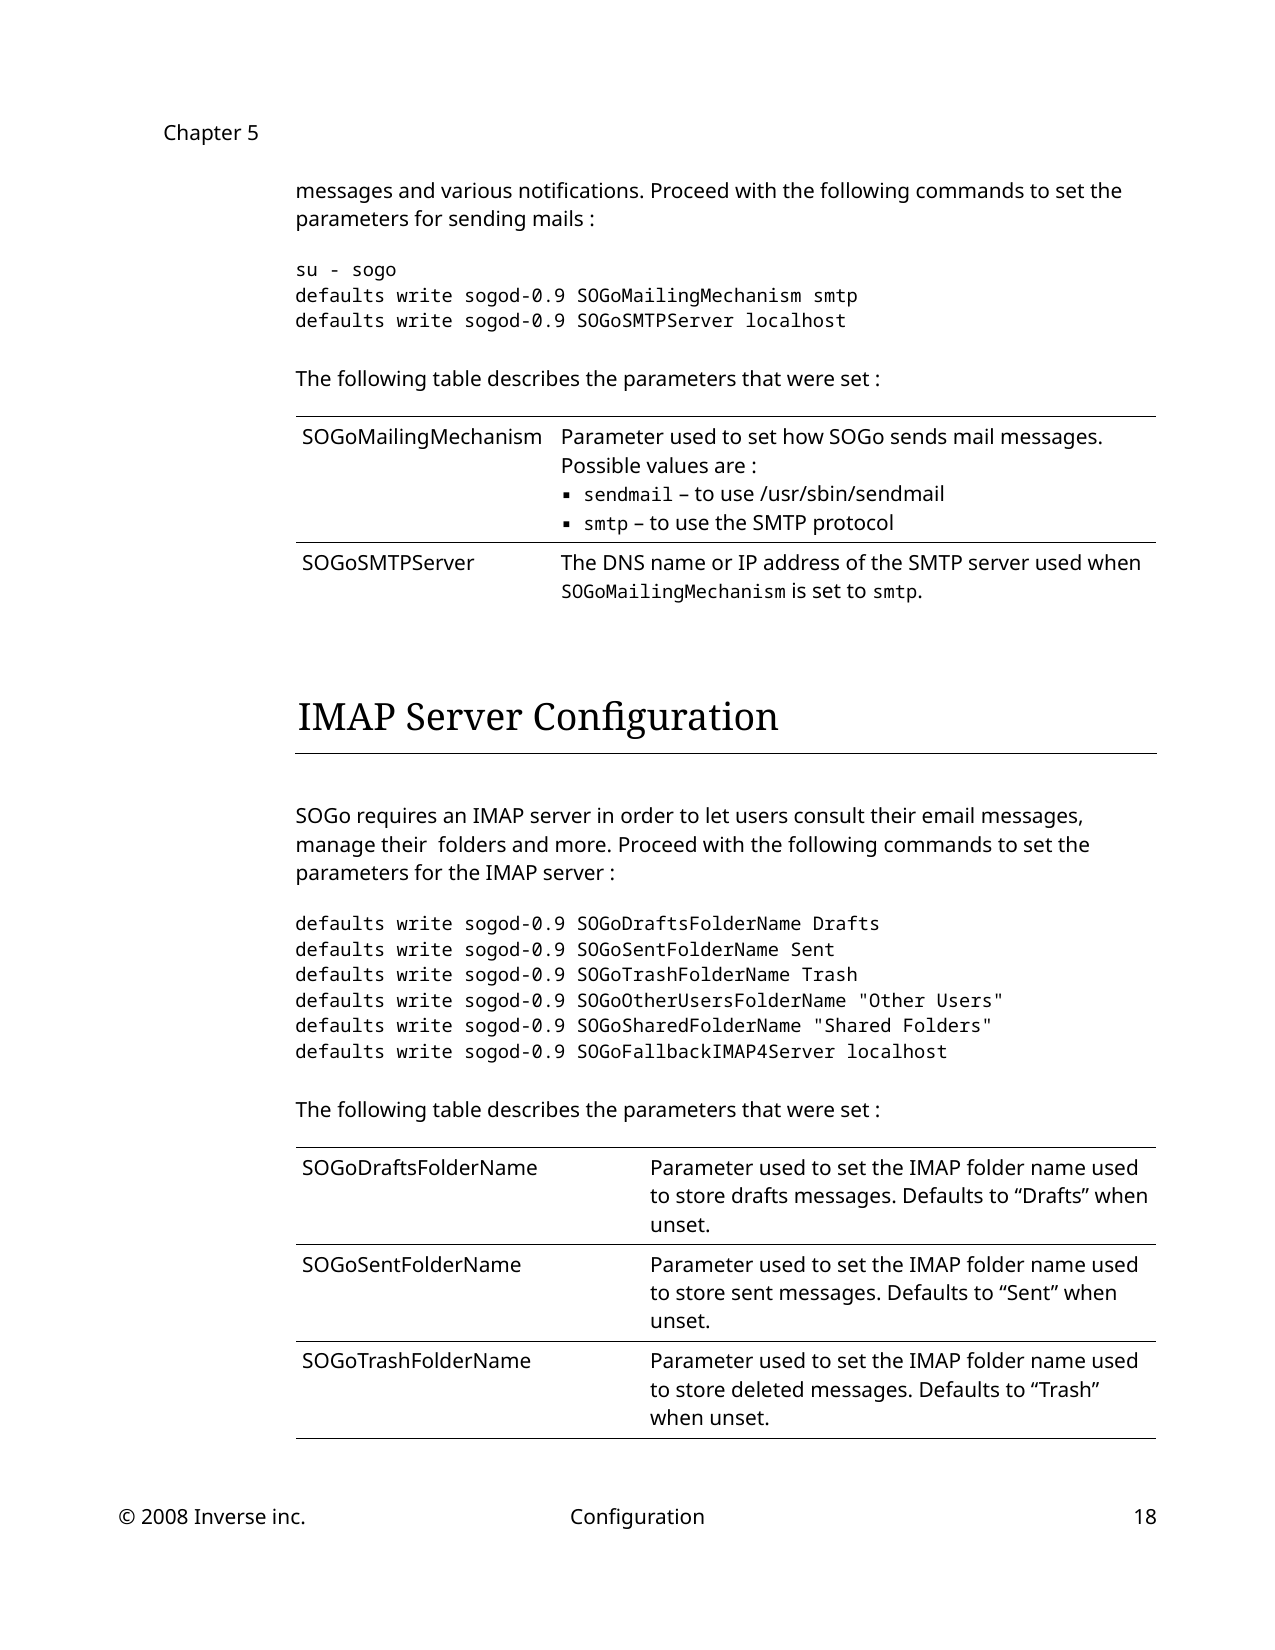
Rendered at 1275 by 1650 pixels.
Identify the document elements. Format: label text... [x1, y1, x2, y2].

table_header Parameter used to set the IMAP folder name used to store drafts messages. Defaults to “Drafts” when unset. [644, 1148, 1156, 1244]
text defaults write sogod-0.9 SOGoSMTPServer localhost [295, 308, 1157, 333]
text defaults write sogod-0.9 SOGoFallbackIMAP4Server localhost [295, 1038, 1157, 1064]
text defaults write sogod-0.9 SOGoOtherUsersFolderName "Other Users" [295, 987, 1157, 1013]
text The following table describes the parameters that were set : [295, 364, 1157, 393]
text defaults write sogod-0.9 SOGoTrashFolderName Trash [295, 962, 1157, 987]
table_cell Parameter used to set the IMAP folder name used to store sent messages. Defaults to “Sent” when unset. [644, 1245, 1156, 1341]
table_header SOGoMailingMechanism [296, 417, 555, 542]
text su - sogo [295, 257, 1157, 282]
table_header Parameter used to set how SOGo sends mail messages. Possible values are : ◾ sendmail – to use /usr/sbin/sendmail ◾ smtp – to use the SMTP protocol [555, 417, 1156, 542]
table_cell SOGoTrashFolderName [296, 1342, 644, 1438]
text defaults write sogod-0.9 SOGoSentFolderName Sent [295, 936, 1157, 962]
table_cell The DNS name or IP address of the SMTP server used when SOGoMailingMechanism is set to smtp. [555, 543, 1156, 610]
text SOGo requires an IMAP server in order to let users consult their email messages, manage their folders and more. Proceed with the following commands to set the parameters for the IMAP server : [295, 802, 1157, 887]
text defaults write sogod-0.9 SOGoSharedFolderName "Shared Folders" [295, 1013, 1157, 1038]
table_cell SOGoSentFolderName [296, 1245, 644, 1341]
table_cell SOGoSMTPServer [296, 543, 555, 610]
subtitle IMAP Server Configuration [295, 690, 1157, 753]
text The following table describes the parameters that were set : [295, 1095, 1157, 1123]
table_cell Parameter used to set the IMAP folder name used to store deleted messages. Defaults to “Trash” when unset. [644, 1342, 1156, 1438]
table_header SOGoDraftsFolderName [296, 1148, 644, 1244]
text messages and various notifications. Proceed with the following commands to set the parameters for sending mails : [295, 176, 1157, 233]
text defaults write sogod-0.9 SOGoMailingMechanism smtp [295, 282, 1157, 308]
text defaults write sogod-0.9 SOGoDraftsFolderName Drafts [295, 911, 1157, 936]
